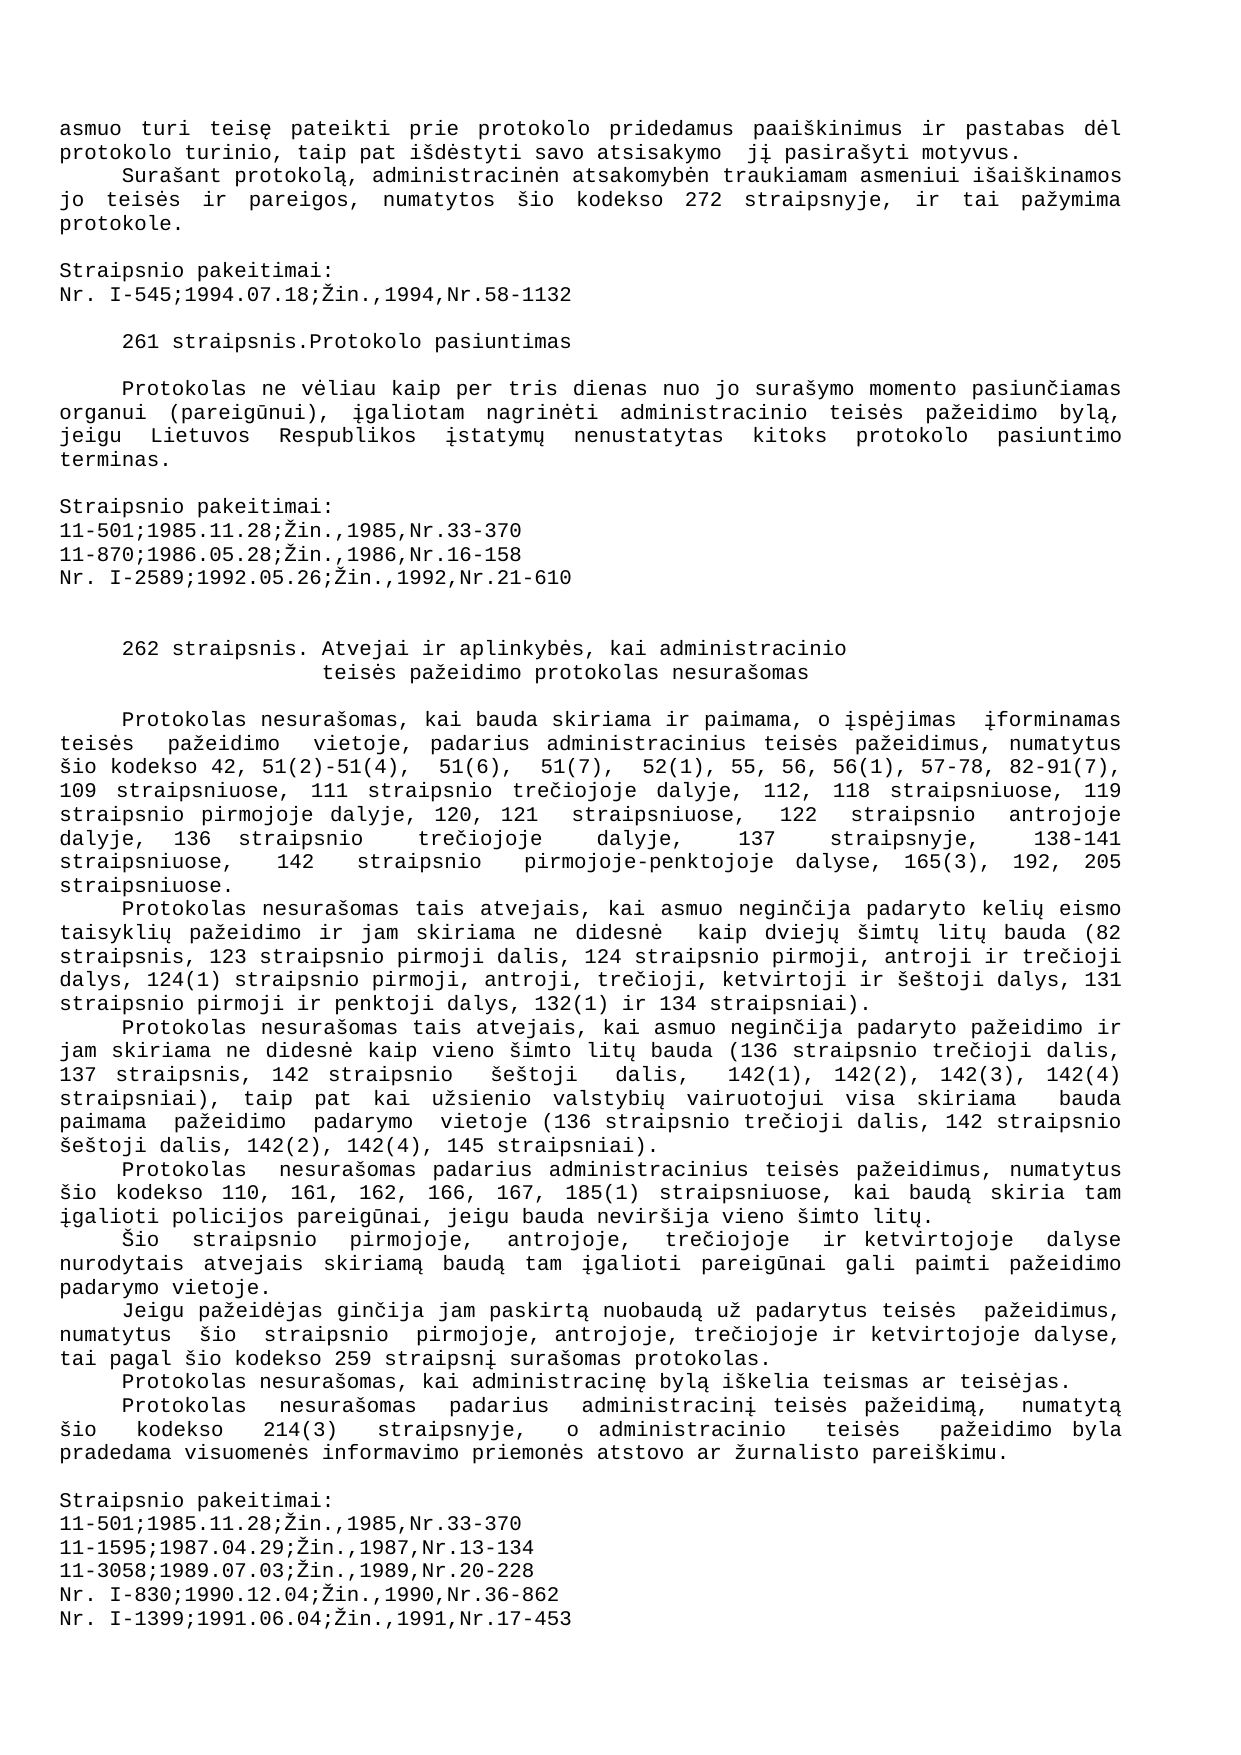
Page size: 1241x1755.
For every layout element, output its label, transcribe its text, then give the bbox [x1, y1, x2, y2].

text Protokolas nesurašomas tais atvejais, kai asmuo neginčija padaryto pažeidimo ir jam skiriama ne didesnė kaip vieno šimto litų bauda (136 straipsnio trečioji dalis, 137 straipsnis, 142 straipsnio šeštoji dalis, 142(1), 142(2), 142(3), 142(4) straipsniai), taip pat kai užsienio valstybių vairuotojui visa skiriama bauda paimama pažeidimo padarymo vietoje (136 straipsnio trečioji dalis, 142 straipsnio šeštoji dalis, 142(2), 142(4), 145 straipsniai). [59, 1017, 1122, 1158]
text Straipsnio pakeitimai: [59, 496, 1122, 520]
text 262 straipsnis. Atvejai ir aplinkybės, kai administracinio [59, 638, 1122, 662]
text 11-501;1985.11.28;Žin.,1985,Nr.33-370 [59, 520, 1122, 544]
text Nr. I-830;1990.12.04;Žin.,1990,Nr.36-862 [59, 1584, 1122, 1608]
text 11-1595;1987.04.29;Žin.,1987,Nr.13-134 [59, 1537, 1122, 1561]
text Straipsnio pakeitimai: [59, 260, 1122, 284]
text asmuo turi teisę pateikti prie protokolo pridedamus paaiškinimus ir pastabas dėl protokolo turinio, taip pat išdėstyti savo atsisakymo jį pasirašyti motyvus. [59, 118, 1122, 165]
text Jeigu pažeidėjas ginčija jam paskirtą nuobaudą už padarytus teisės pažeidimus, numatytus šio straipsnio pirmojoje, antrojoje, trečiojoje ir ketvirtojoje dalyse, tai pagal šio kodekso 259 straipsnį surašomas protokolas. [59, 1300, 1122, 1371]
text Nr. I-545;1994.07.18;Žin.,1994,Nr.58-1132 [59, 284, 1122, 307]
text 11-3058;1989.07.03;Žin.,1989,Nr.20-228 [59, 1561, 1122, 1584]
text Protokolas nesurašomas, kai bauda skiriama ir paimama, o įspėjimas įforminamas teisės pažeidimo vietoje, padarius administracinius teisės pažeidimus, numatytus šio kodekso 42, 51(2)-51(4), 51(6), 51(7), 52(1), 55, 56, 56(1), 57-78, 82-91(7), 109 straipsniuose, 111 straipsnio trečiojoje dalyje, 112, 118 straipsniuose, 119 straipsnio pirmojoje dalyje, 120, 121 straipsniuose, 122 straipsnio antrojoje dalyje, 136 straipsnio trečiojoje dalyje, 137 straipsnyje, 138-141 straipsniuose, 142 straipsnio pirmojoje-penktojoje dalyse, 165(3), 192, 205 straipsniuose. [59, 709, 1122, 898]
text Šio straipsnio pirmojoje, antrojoje, trečiojoje ir ketvirtojoje dalyse nurodytais atvejais skiriamą baudą tam įgalioti pareigūnai gali paimti pažeidimo padarymo vietoje. [59, 1229, 1122, 1300]
text Surašant protokolą, administracinėn atsakomybėn traukiamam asmeniui išaiškinamos jo teisės ir pareigos, numatytos šio kodekso 272 straipsnyje, ir tai pažymima protokole. [59, 165, 1122, 236]
text Straipsnio pakeitimai: [59, 1489, 1122, 1513]
text 11-501;1985.11.28;Žin.,1985,Nr.33-370 [59, 1513, 1122, 1537]
text Protokolas nesurašomas padarius administracinį teisės pažeidimą, numatytą šio kodekso 214(3) straipsnyje, o administracinio teisės pažeidimo byla pradedama visuomenės informavimo priemonės atstovo ar žurnalisto pareiškimu. [59, 1395, 1122, 1466]
text Nr. I-2589;1992.05.26;Žin.,1992,Nr.21-610 [59, 567, 1122, 591]
text teisės pažeidimo protokolas nesurašomas [59, 662, 1122, 686]
text Protokolas nesurašomas, kai administracinę bylą iškelia teismas ar teisėjas. [59, 1371, 1122, 1395]
text Protokolas ne vėliau kaip per tris dienas nuo jo surašymo momento pasiunčiamas organui (pareigūnui), įgaliotam nagrinėti administracinio teisės pažeidimo bylą, jeigu Lietuvos Respublikos įstatymų nenustatytas kitoks protokolo pasiuntimo terminas. [59, 378, 1122, 473]
text 261 straipsnis.Protokolo pasiuntimas [59, 331, 1122, 354]
text Nr. I-1399;1991.06.04;Žin.,1991,Nr.17-453 [59, 1608, 1122, 1631]
text Protokolas nesurašomas padarius administracinius teisės pažeidimus, numatytus šio kodekso 110, 161, 162, 166, 167, 185(1) straipsniuose, kai baudą skiria tam įgalioti policijos pareigūnai, jeigu bauda neviršija vieno šimto litų. [59, 1158, 1122, 1229]
text Protokolas nesurašomas tais atvejais, kai asmuo neginčija padaryto kelių eismo taisyklių pažeidimo ir jam skiriama ne didesnė kaip dviejų šimtų litų bauda (82 straipsnis, 123 straipsnio pirmoji dalis, 124 straipsnio pirmoji, antroji ir trečioji dalys, 124(1) straipsnio pirmoji, antroji, trečioji, ketvirtoji ir šeštoji dalys, 131 straipsnio pirmoji ir penktoji dalys, 132(1) ir 134 straipsniai). [59, 898, 1122, 1017]
text 11-870;1986.05.28;Žin.,1986,Nr.16-158 [59, 544, 1122, 567]
